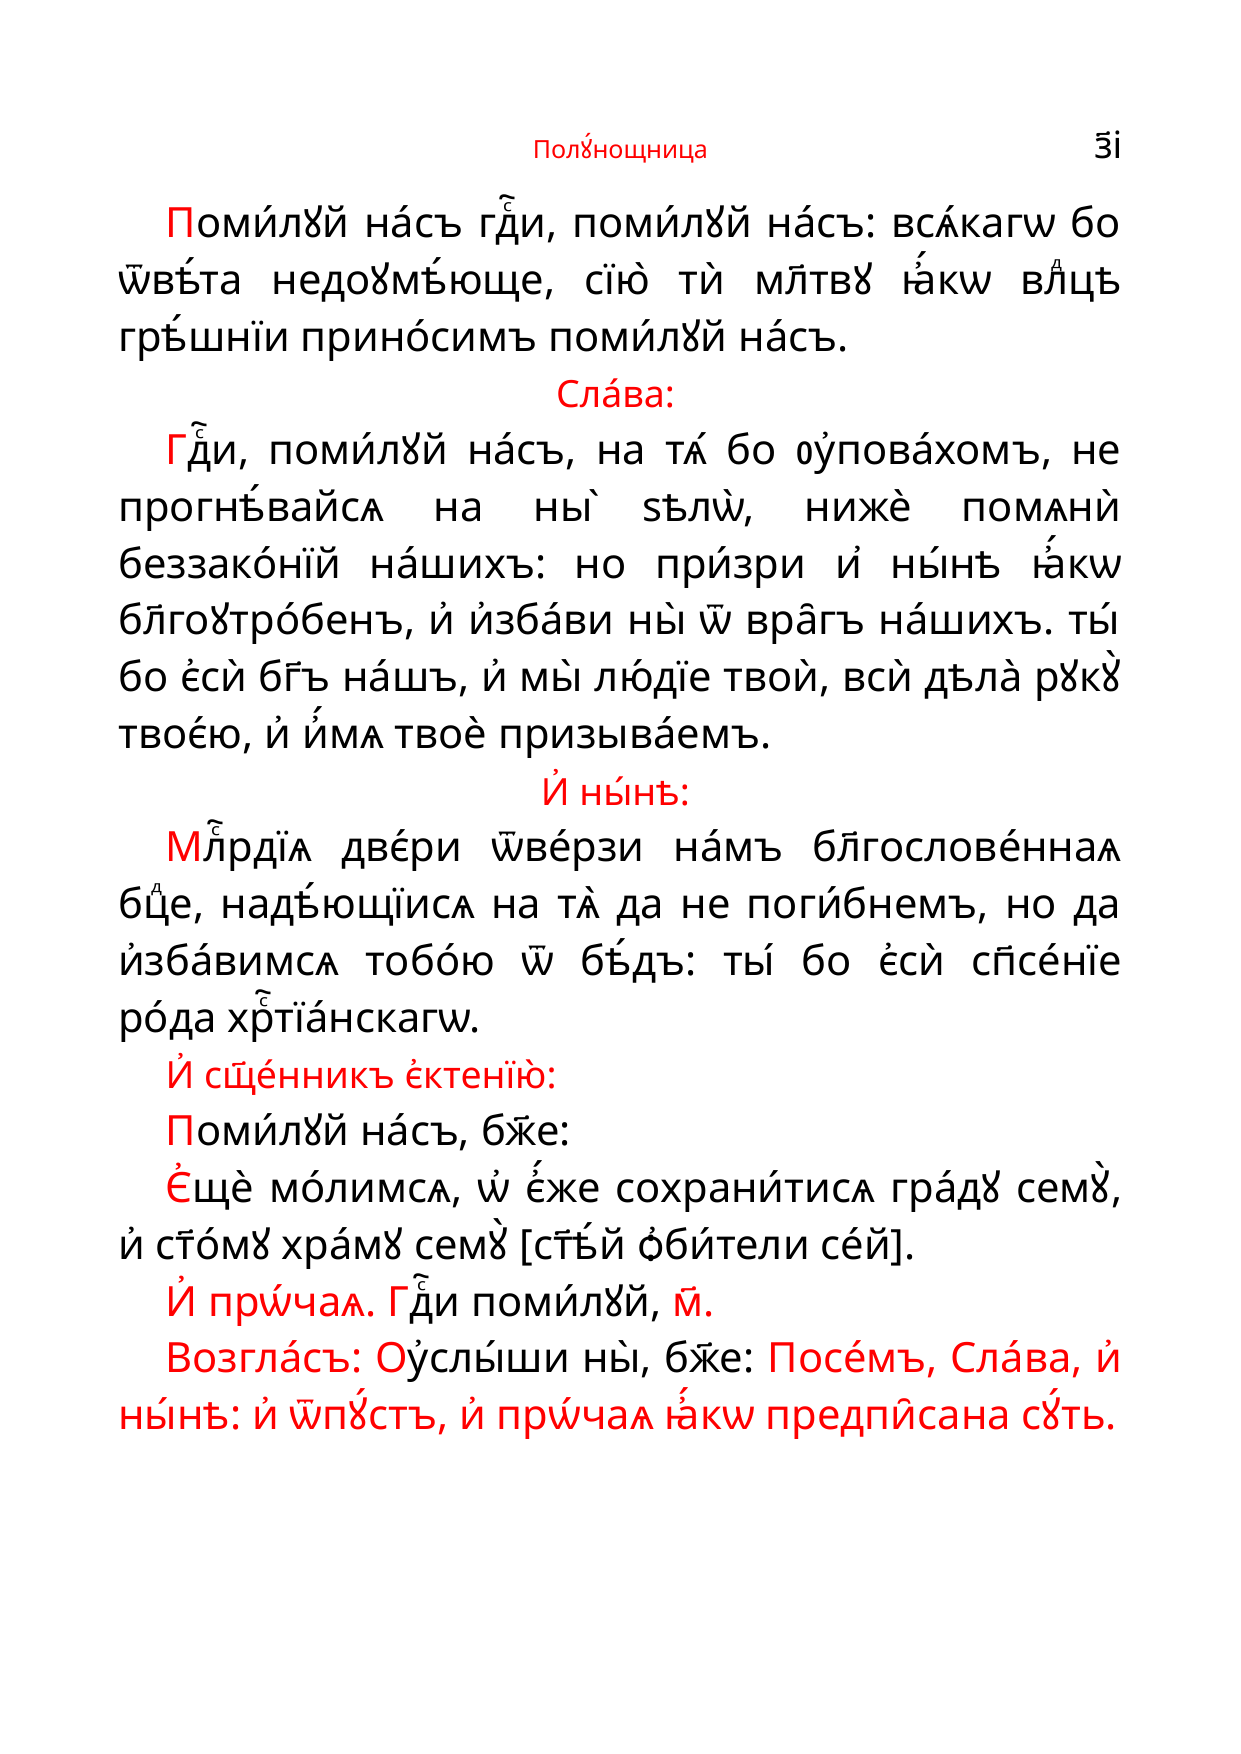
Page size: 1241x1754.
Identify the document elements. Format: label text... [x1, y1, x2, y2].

text И҆ ны́нѣ: [118, 761, 1122, 816]
text Поми́лꙋй на́съ, бж҃е: [118, 1100, 1122, 1158]
text Є҆щѐ мо́лимсѧ, ѡ҆ є҆́же сохрани́тисѧ гра́дꙋ семꙋ̀, и҆ ст҃о́мꙋ хра́мꙋ семꙋ̀ [ст҃ѣ́й ѻ҆би́тели се́й]. [118, 1158, 1122, 1271]
text И҆ сщ҃е́нникъ є҆ктенїю̀: [118, 1044, 1122, 1100]
text И҆ прѡ́чаѧ. Гдⷭ҇и поми́лꙋй, м҃. [118, 1271, 1122, 1328]
text Поми́лꙋй на́съ гдⷭ҇и, поми́лꙋй на́съ: всѧ́кагѡ бо ѿвѣ́та недоꙋмѣ́юще, сїю̀ тѝ мл҃твꙋ ꙗ҆́кѡ влⷣцѣ грѣ́шнїи прино́симъ поми́лꙋй на́съ. [118, 193, 1122, 363]
text Гдⷭ҇и, поми́лꙋй на́съ, на тѧ́ бо ᲂу҆пова́хомъ, не прогнѣ́вайсѧ на ны̀ ѕѣлѡ̀, нижѐ помѧнѝ беззако́нїй на́шихъ: но при́зри и҆ ны́нѣ ꙗ҆́кѡ бл҃гоꙋтро́бенъ, и҆ и҆зба́ви ны̀ ѿ вра̑гъ на́шихъ. ты́ бо є҆сѝ бг҃ъ на́шъ, и҆ мы̀ лю́дїе твоѝ, всѝ дѣла̀ рꙋкꙋ̀ твоє́ю, и҆ и҆́мѧ твоѐ призыва́емъ. [118, 419, 1122, 761]
text Млⷭ҇рдїѧ двє́ри ѿве́рзи на́мъ бл҃гослове́ннаѧ бцⷣе, надѣ́ющїисѧ на тѧ̀ да не поги́бнемъ, но да и҆зба́вимсѧ тобо́ю ѿ бѣ́дъ: ты́ бо є҆сѝ сп҃се́нїе ро́да хрⷭ҇тїа́нскагѡ. [118, 816, 1122, 1044]
text Возгла́съ: Оу҆слы́ши ны̀, бж҃е: Посе́мъ, Сла́ва, и҆ ны́нѣ: и҆ ѿпꙋ́стъ, и҆ прѡ́чаѧ ꙗ҆́кѡ предпи̑сана сꙋ́ть. [118, 1328, 1122, 1442]
text Сла́ва: [118, 363, 1122, 419]
